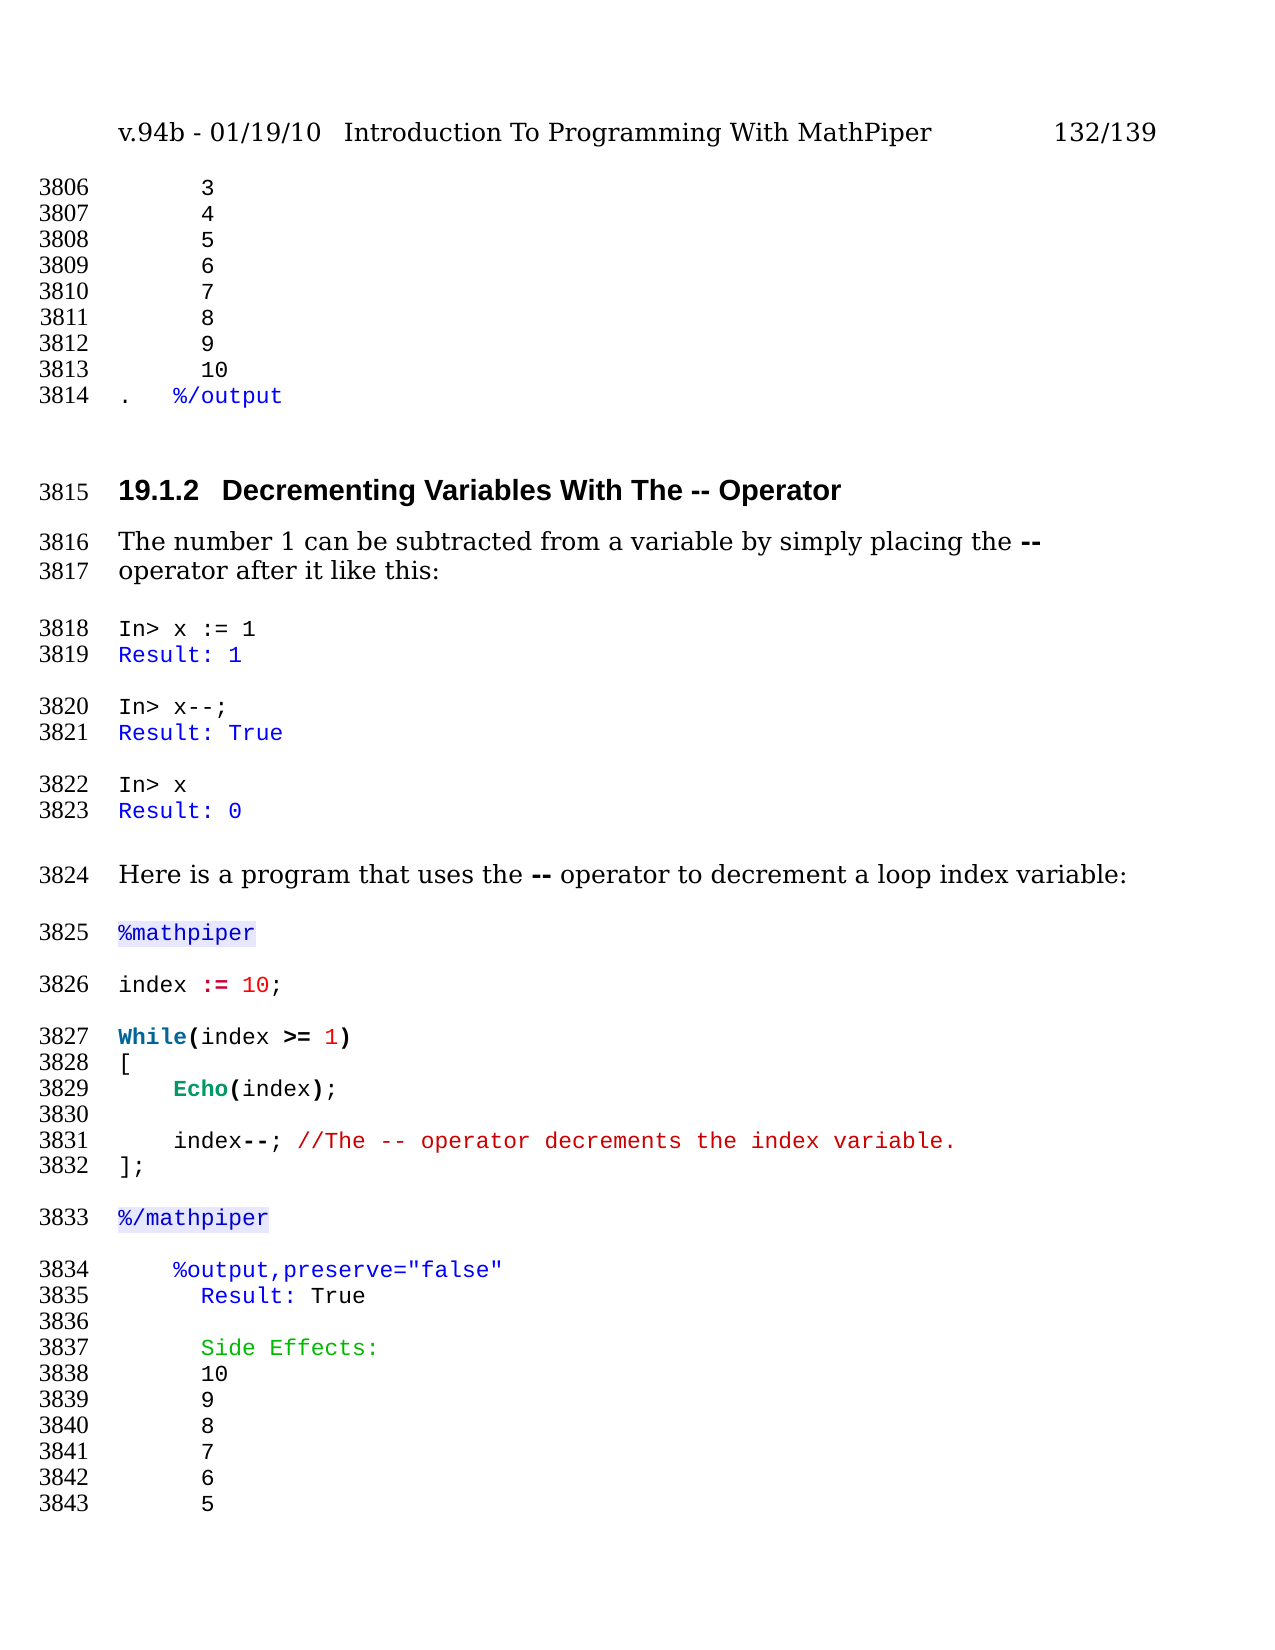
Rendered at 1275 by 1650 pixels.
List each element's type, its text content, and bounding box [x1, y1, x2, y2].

text ]; [118, 1155, 1157, 1181]
text 10 [118, 358, 1157, 384]
text 7 [118, 281, 1157, 306]
text %/mathpiper [118, 1207, 1157, 1233]
text Here is a program that uses the -- operator to decrement a loop index variable: [118, 860, 1157, 889]
text 9 [118, 1388, 1157, 1414]
text Result: 0 [118, 799, 1157, 825]
text [ [118, 1051, 1157, 1077]
text 5 [118, 1492, 1157, 1518]
text 3 [118, 177, 1157, 203]
text In> x := 1 [118, 618, 1157, 644]
text index--; //The -- operator decrements the index variable. [118, 1129, 1157, 1155]
text %output,preserve="false" [118, 1259, 1157, 1284]
text 6 [118, 254, 1157, 281]
text 4 [118, 203, 1157, 229]
text The number 1 can be subtracted from a variable by simply placing the -- operator after it like this: [118, 527, 1157, 586]
text While(index >= 1) [118, 1025, 1157, 1051]
text Side Effects: [118, 1336, 1157, 1362]
text . %/output [118, 384, 1157, 410]
text 6 [118, 1466, 1157, 1492]
text 10 [118, 1362, 1157, 1388]
text Echo(index); [118, 1077, 1157, 1103]
text In> x [118, 773, 1157, 799]
text In> x--; [118, 696, 1157, 721]
text 5 [118, 229, 1157, 254]
text index := 10; [118, 973, 1157, 999]
text Result: True [118, 1284, 1157, 1311]
subtitle Decrementing Variables With The -- Operator [118, 473, 1157, 506]
text Result: True [118, 721, 1157, 747]
text 7 [118, 1440, 1157, 1466]
text 8 [118, 1414, 1157, 1440]
text 9 [118, 332, 1157, 358]
text %mathpiper [118, 921, 1157, 947]
text Result: 1 [118, 644, 1157, 669]
text 8 [118, 306, 1157, 332]
